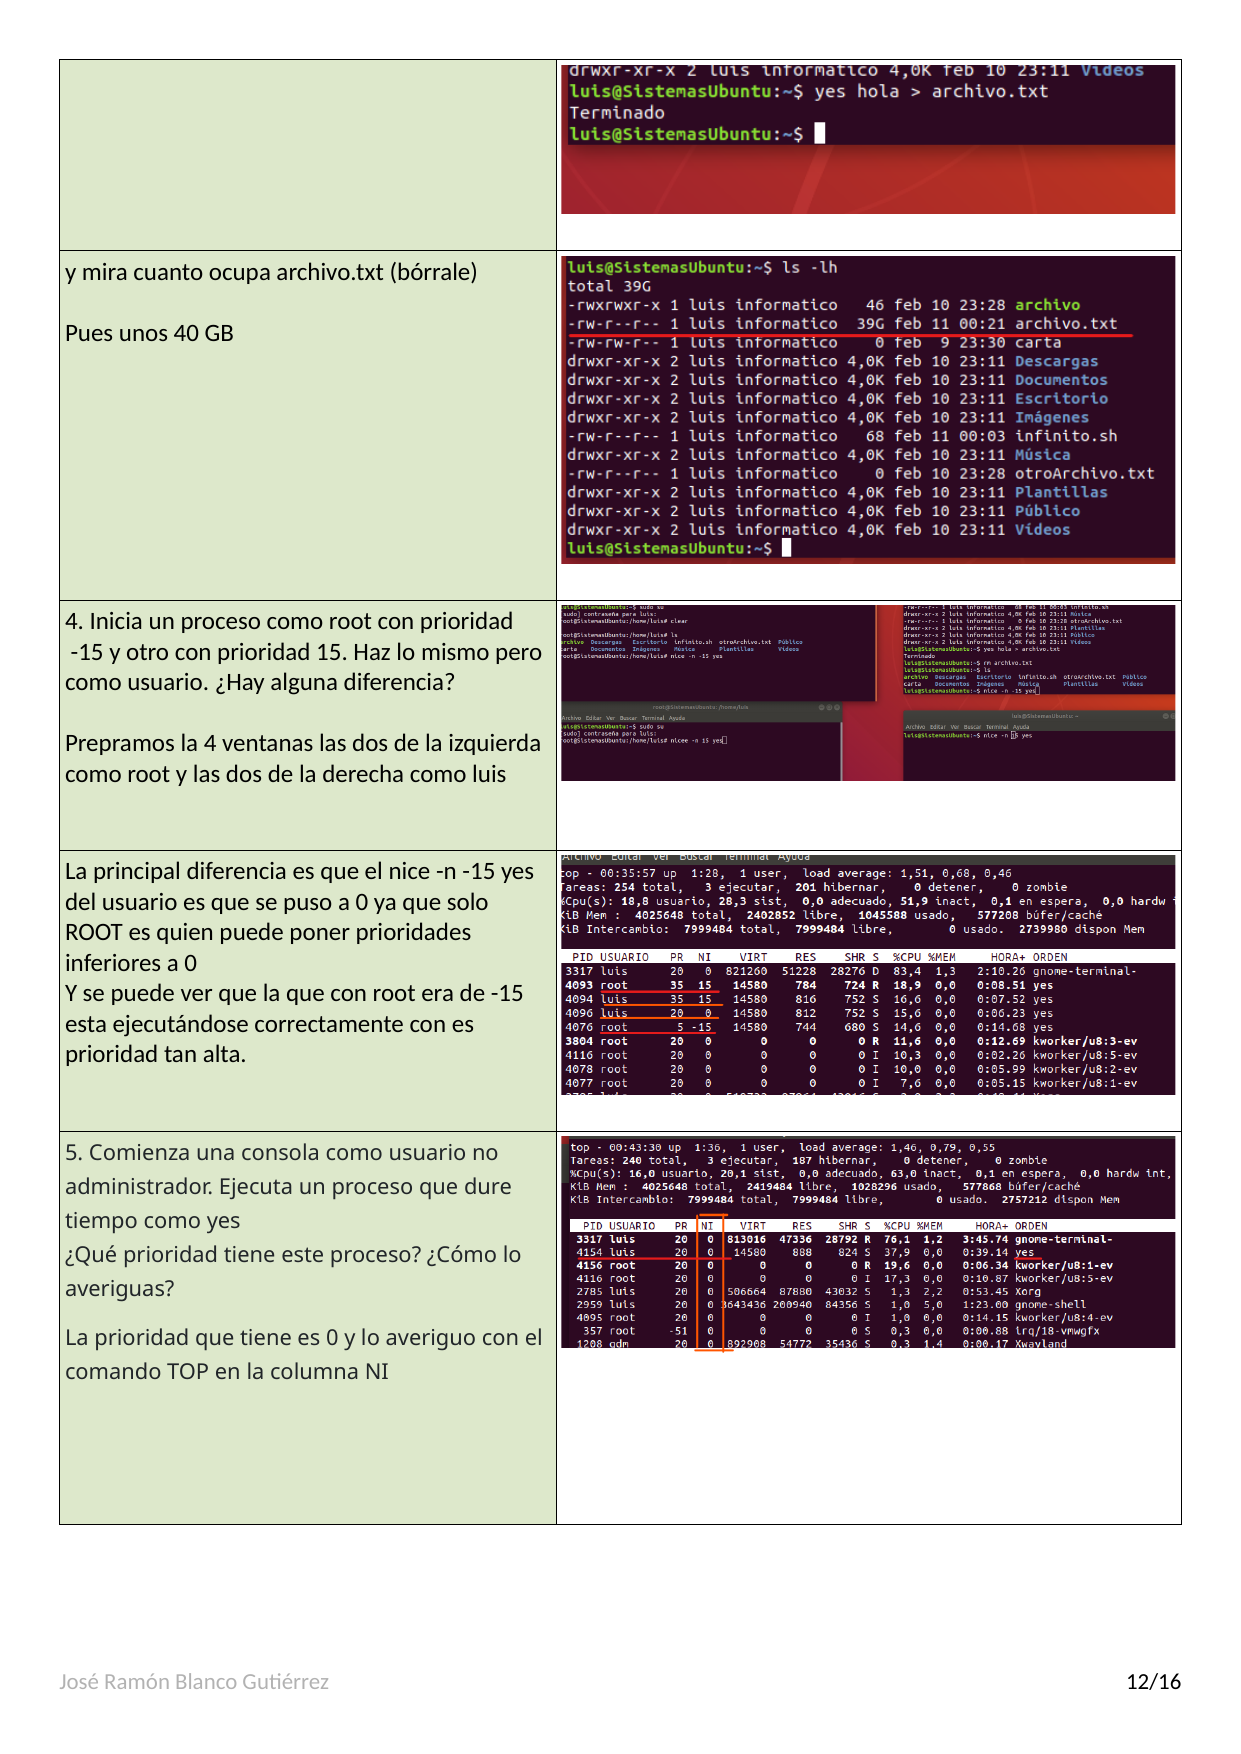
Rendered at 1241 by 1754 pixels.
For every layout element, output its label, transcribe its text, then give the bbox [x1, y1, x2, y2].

picture [561, 256, 1176, 564]
table_cell [557, 601, 1181, 850]
table_cell [557, 60, 1181, 250]
table_cell y mira cuanto ocupa archivo.txt (bórrale) Pues unos 40 GB [60, 251, 556, 600]
table_cell [557, 251, 1181, 600]
table_cell 5. Comienza una consola como usuario no administrador. Ejecuta un proceso que dure tiempo como yes ¿Qué prioridad tiene este proceso? ¿Cómo lo averiguas? La prioridad que tiene es 0 y lo averiguo con el comando TOP en la columna NI [60, 1132, 556, 1524]
table_cell [557, 1132, 1181, 1524]
table_cell 4. Inicia un proceso como root con prioridad -15 y otro con prioridad 15. Haz lo mismo pero como usuario. ¿Hay alguna diferencia? Prepramos la 4 ventanas las dos de la izquierda como root y las dos de la derecha como luis [60, 601, 556, 850]
table_cell [60, 60, 556, 250]
picture [561, 1136, 1176, 1353]
table_cell [557, 851, 1181, 1131]
picture [561, 65, 1176, 214]
table_cell La principal diferencia es que el nice -n -15 yes del usuario es que se puso a 0 ya que solo ROOT es quien puede poner prioridades inferiores a 0 Y se puede ver que la que con root era de -15 esta ejecutándose correctamente con es prioridad tan alta. [60, 851, 556, 1131]
picture [561, 605, 1176, 781]
picture [561, 855, 1176, 1095]
